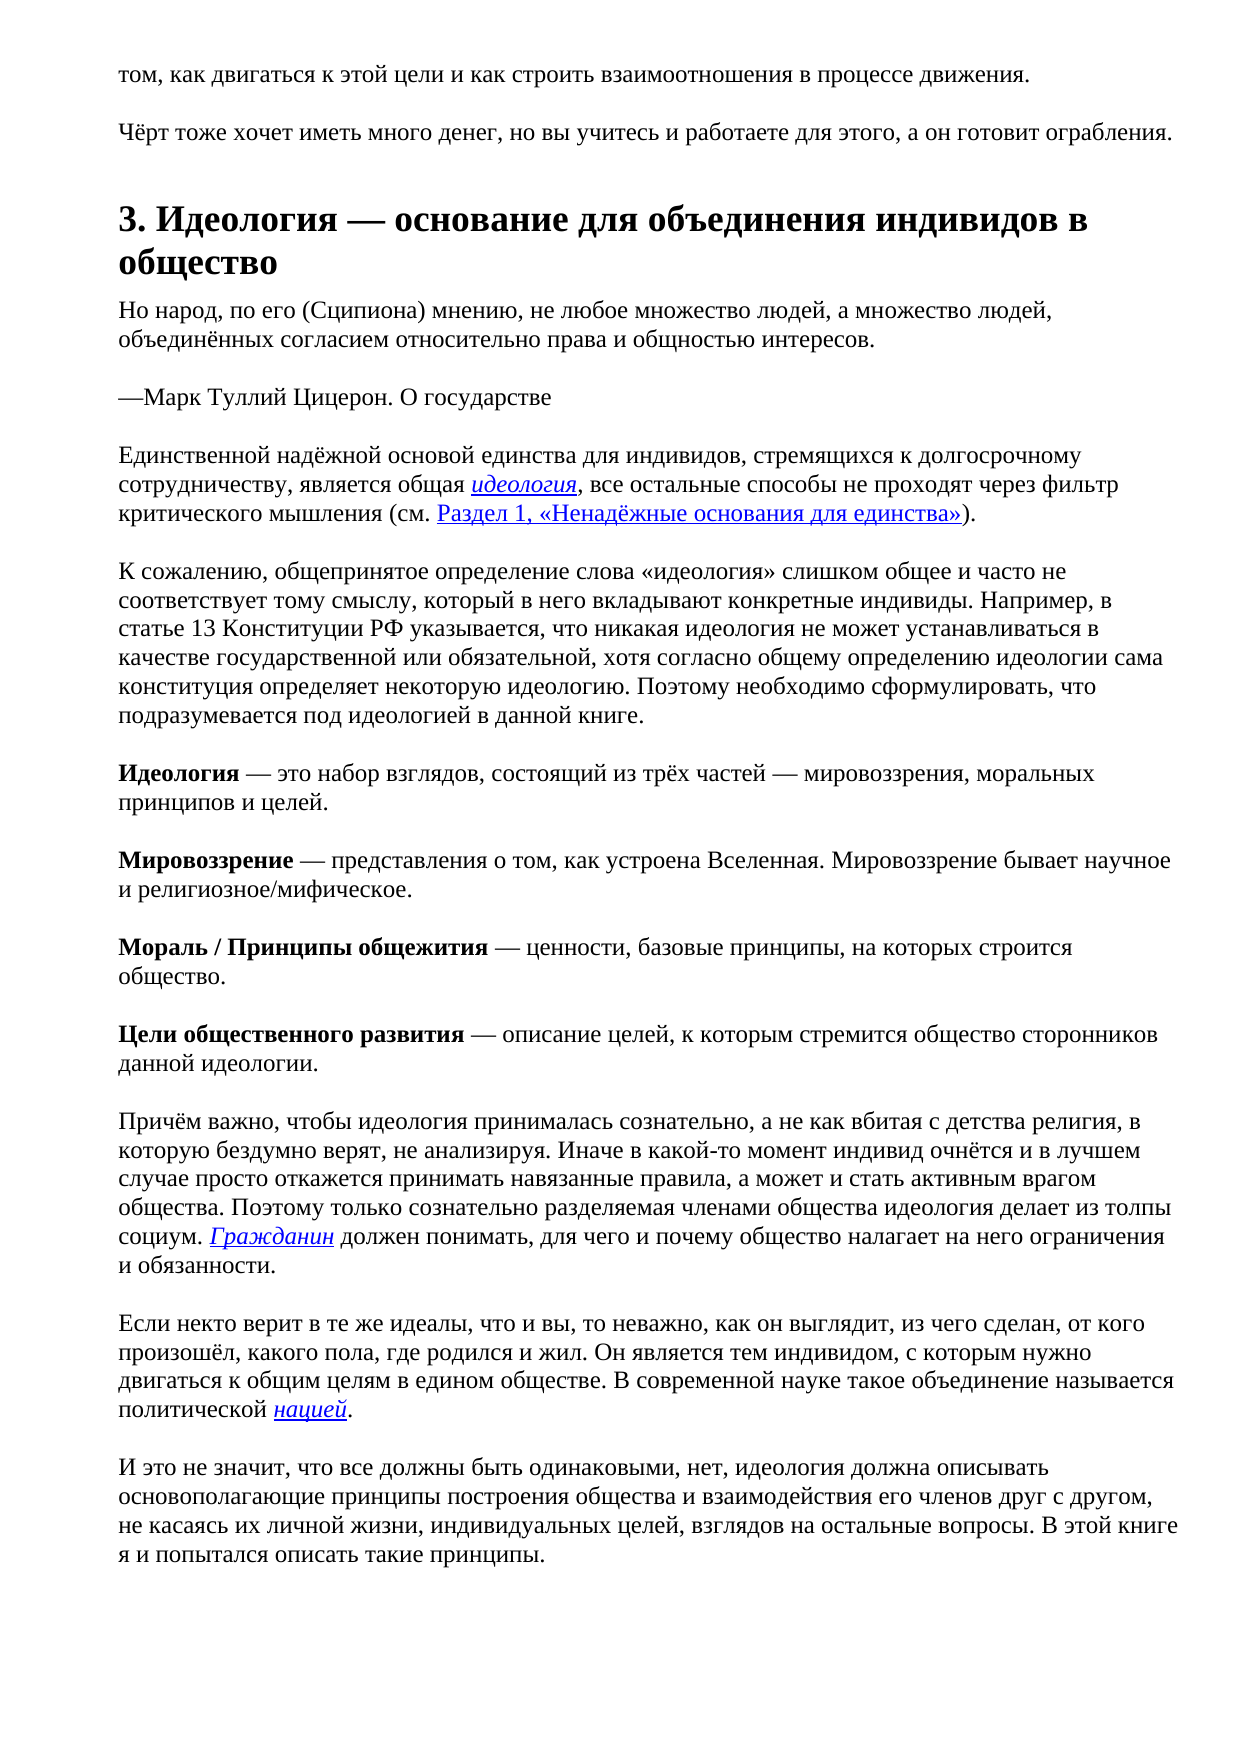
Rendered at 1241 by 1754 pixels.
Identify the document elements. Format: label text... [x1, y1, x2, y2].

text Мировоззрение — представления о том, как устроена Вселенная. Мировоззрение бывает научное и религиозное/мифическое. [118, 845, 1181, 902]
text Если некто верит в те же идеалы, что и вы, то неважно, как он выглядит, из чего сделан, от кого произошёл, какого пола, где родился и жил. Он является тем индивидом, с которым нужно двигаться к общим целям в едином обществе. В современной науке такое объединение называется политической нацией. [118, 1308, 1181, 1423]
text Но народ, по его (Сципиона) мнению, не любое множество людей, а множество людей, объединённых согласием относительно права и общностью интересов. [118, 295, 1181, 353]
text Мораль / Принципы общежития — ценности, базовые принципы, на которых строится общество. [118, 932, 1181, 989]
text Идеология — это набор взглядов, состоящий из трёх частей — мировоззрения, моральных принципов и целей. [118, 758, 1181, 816]
text —Марк Туллий Цицерон. О государстве [118, 382, 1181, 411]
text том, как двигаться к этой цели и как строить взаимоотношения в процессе движения. [118, 59, 1181, 88]
subtitle 3. Идеология — основание для объединения индивидов в общество [118, 196, 1181, 283]
text Цели общественного развития — описание целей, к которым стремится общество сторонников данной идеологии. [118, 1019, 1181, 1076]
text И это не значит, что все должны быть одинаковыми, нет, идеология должна описывать основополагающие принципы построения общества и взаимодействия его членов друг с другом, не касаясь их личной жизни, индивидуальных целей, взглядов на остальные вопросы. В этой книге я и попытался описать такие принципы. [118, 1452, 1181, 1567]
text К сожалению, общепринятое определение слова «идеология» слишком общее и часто не соответствует тому смыслу, который в него вкладывают конкретные индивиды. Например, в статье 13 Конституции РФ указывается, что никакая идеология не может устанавливаться в качестве государственной или обязательной, хотя согласно общему определению идеологии сама конституция определяет некоторую идеологию. Поэтому необходимо сформулировать, что подразумевается под идеологией в данной книге. [118, 556, 1181, 728]
text Причём важно, чтобы идеология принималась сознательно, а не как вбитая с детства религия, в которую бездумно верят, не анализируя. Иначе в какой-то момент индивид очнётся и в лучшем случае просто откажется принимать навязанные правила, а может и стать активным врагом общества. Поэтому только сознательно разделяемая членами общества идеология делает из толпы социум. Гражданин должен понимать, для чего и почему общество налагает на него ограничения и обязанности. [118, 1106, 1181, 1278]
text Единственной надёжной основой единства для индивидов, стремящихся к долгосрочному сотрудничеству, является общая идеология, все остальные способы не проходят через фильтр критического мышления (см. Раздел 1, «Ненадёжные основания для единства»). [118, 440, 1181, 527]
text Чёрт тоже хочет иметь много денег, но вы учитесь и работаете для этого, а он готовит ограбления. [118, 117, 1181, 146]
